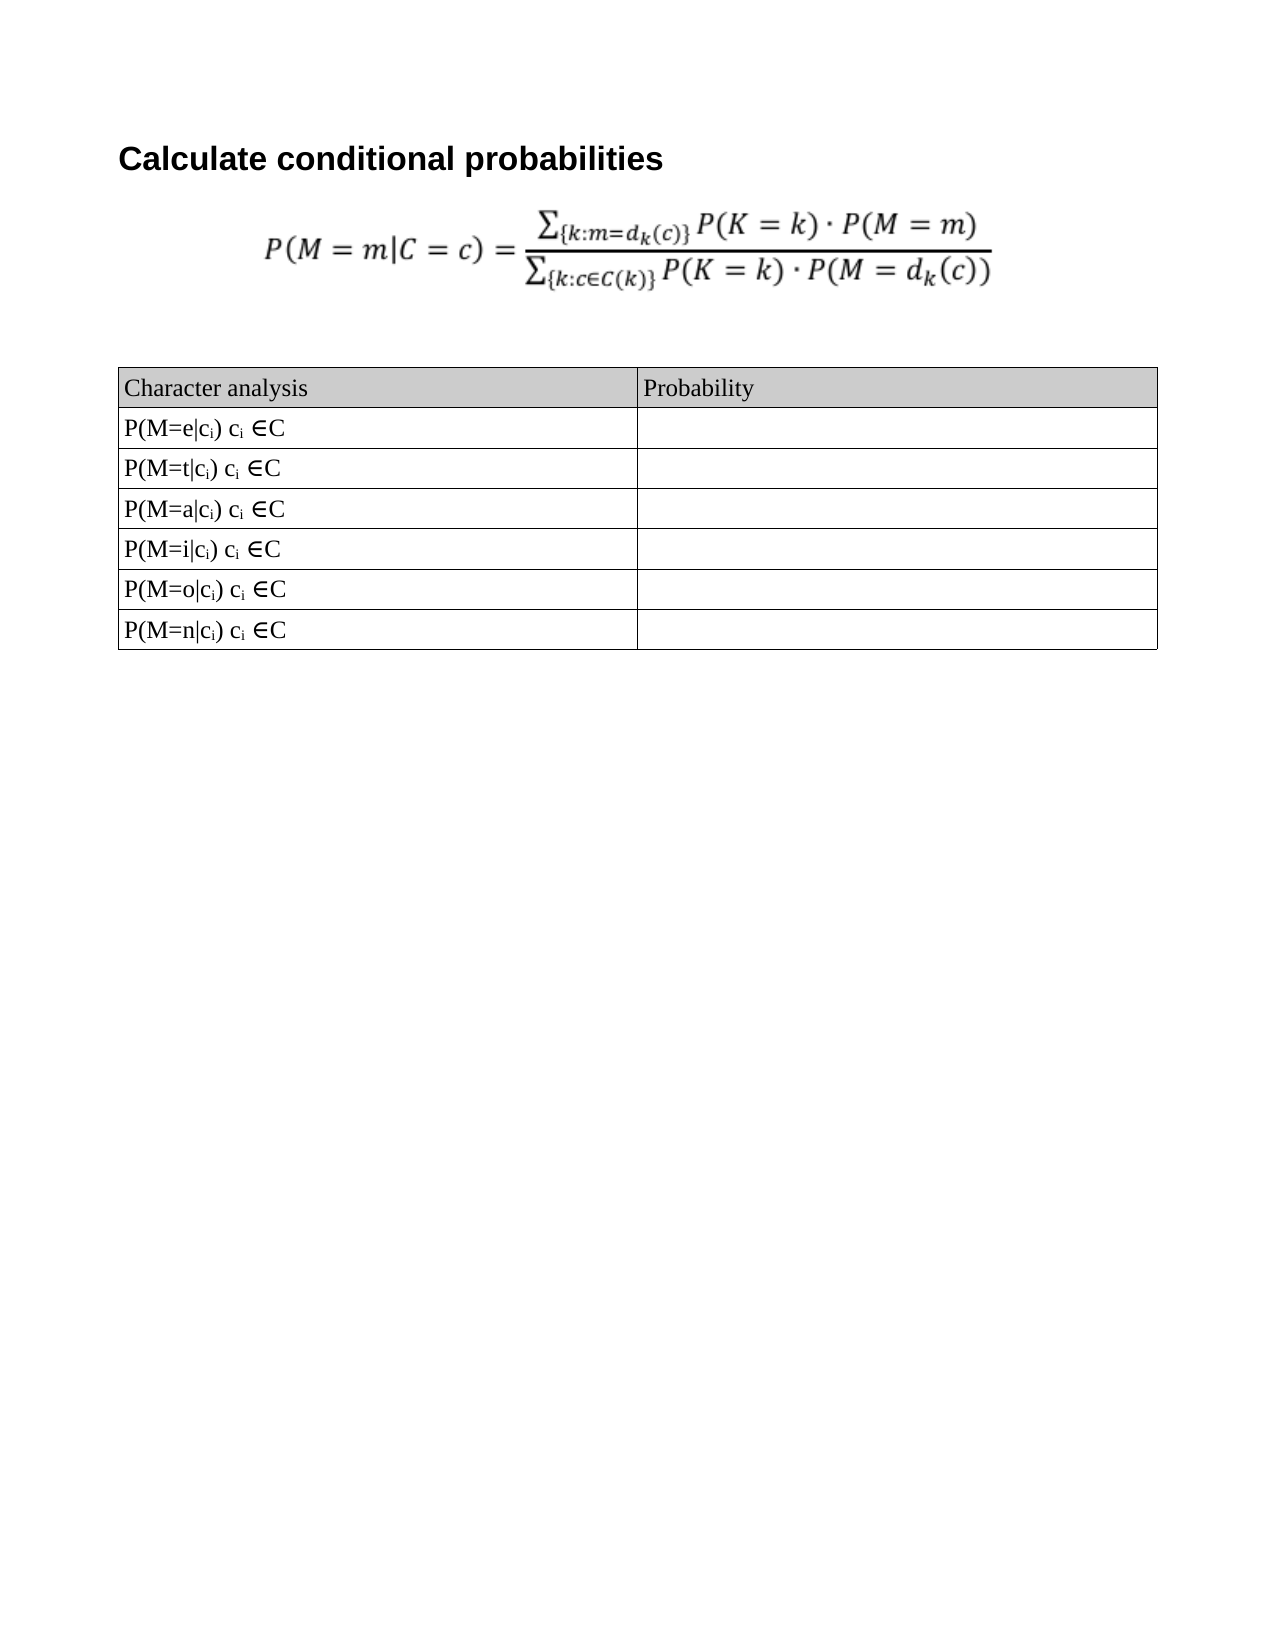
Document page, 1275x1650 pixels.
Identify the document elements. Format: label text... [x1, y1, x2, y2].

table_cell P(M=e|ci) ci ∈C [119, 408, 637, 448]
table_cell P(M=a|ci) ci ∈C [119, 489, 637, 528]
table_cell P(M=o|ci) ci ∈C [119, 570, 637, 609]
subtitle Calculate conditional probabilities [118, 139, 1157, 178]
table_cell [638, 449, 1157, 488]
table_cell [638, 610, 1157, 649]
table_cell P(M=n|ci) ci ∈C [119, 610, 637, 649]
table_cell P(M=i|ci) ci ∈C [119, 529, 637, 568]
table_cell [638, 408, 1157, 448]
table_header Probability [638, 368, 1157, 407]
table_cell P(M=t|ci) ci ∈C [119, 449, 637, 488]
table_cell [638, 489, 1157, 528]
table_cell [638, 570, 1157, 609]
picture [250, 190, 1025, 316]
table_cell [638, 529, 1157, 568]
table_header Character analysis [119, 368, 637, 407]
